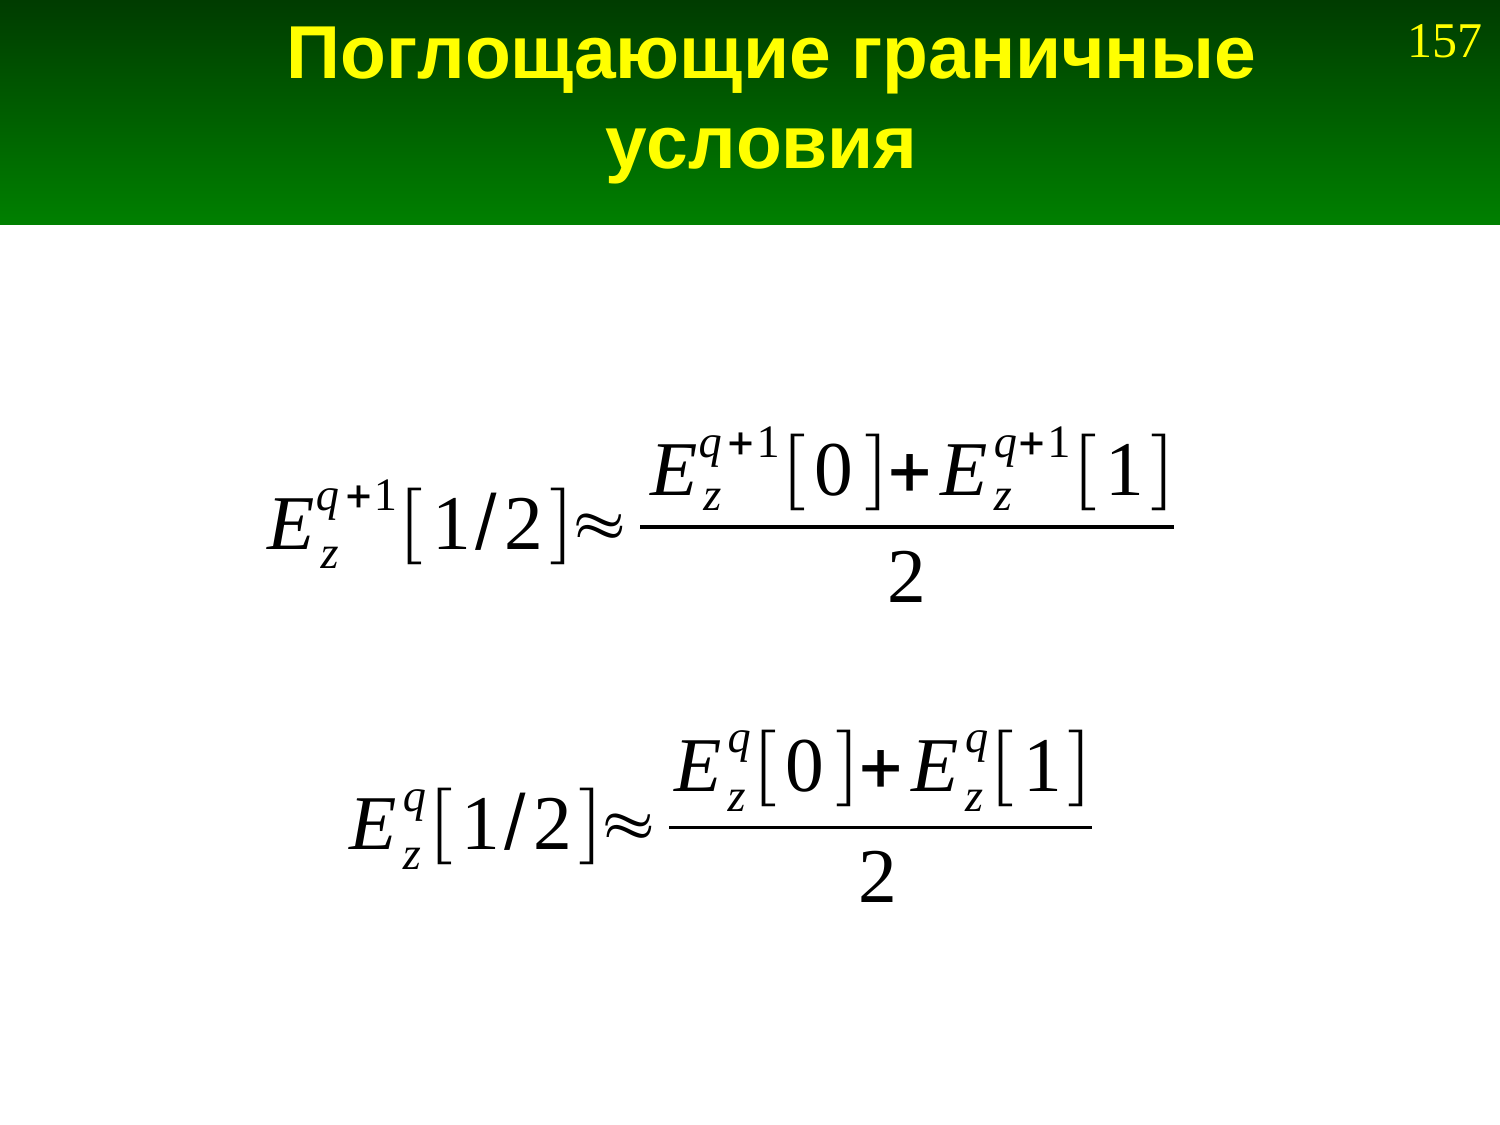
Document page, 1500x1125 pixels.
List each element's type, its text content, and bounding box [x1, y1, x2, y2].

title Поглощающие граничные условия [123, 0, 1399, 192]
chart [243, 413, 1196, 919]
